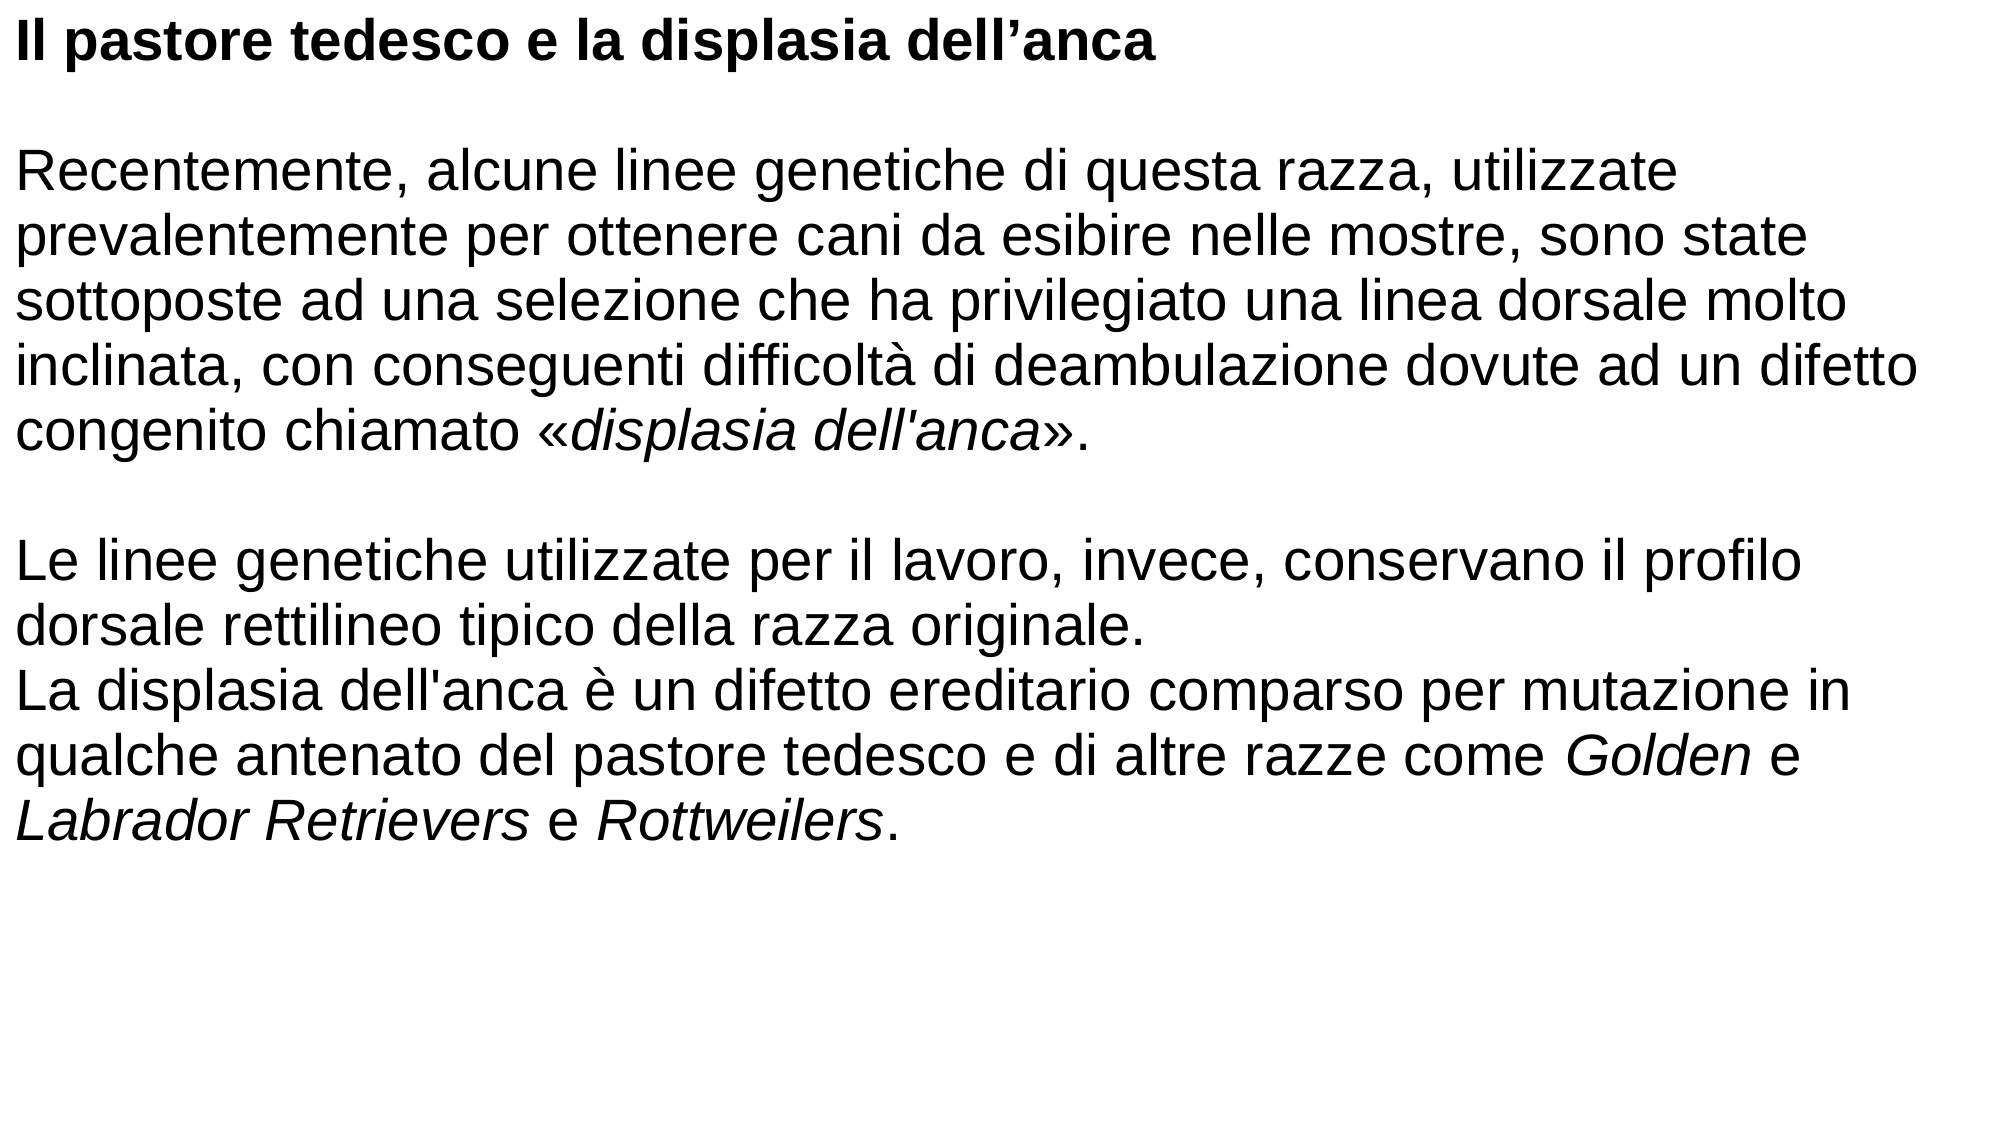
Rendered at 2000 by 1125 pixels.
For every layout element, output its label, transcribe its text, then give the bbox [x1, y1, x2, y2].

text_box Il pastore tedesco e la displasia dell’anca Recentemente, alcune linee genetiche di questa razza, utilizzate prevalentemente per ottenere cani da esibire nelle mostre, sono state sottoposte ad una selezione che ha privilegiato una linea dorsale molto inclinata, con conseguenti difficoltà di deambulazione dovute ad un difetto congenito chiamato «displasia dell'anca». Le linee genetiche utilizzate per il lavoro, invece, conservano il profilo dorsale rettilineo tipico della razza originale. La displasia dell'anca è un difetto ereditario comparso per mutazione in qualche antenato del pastore tedesco e di altre razze come Golden e Labrador Retrievers e Rottweilers. [0, 0, 2000, 861]
